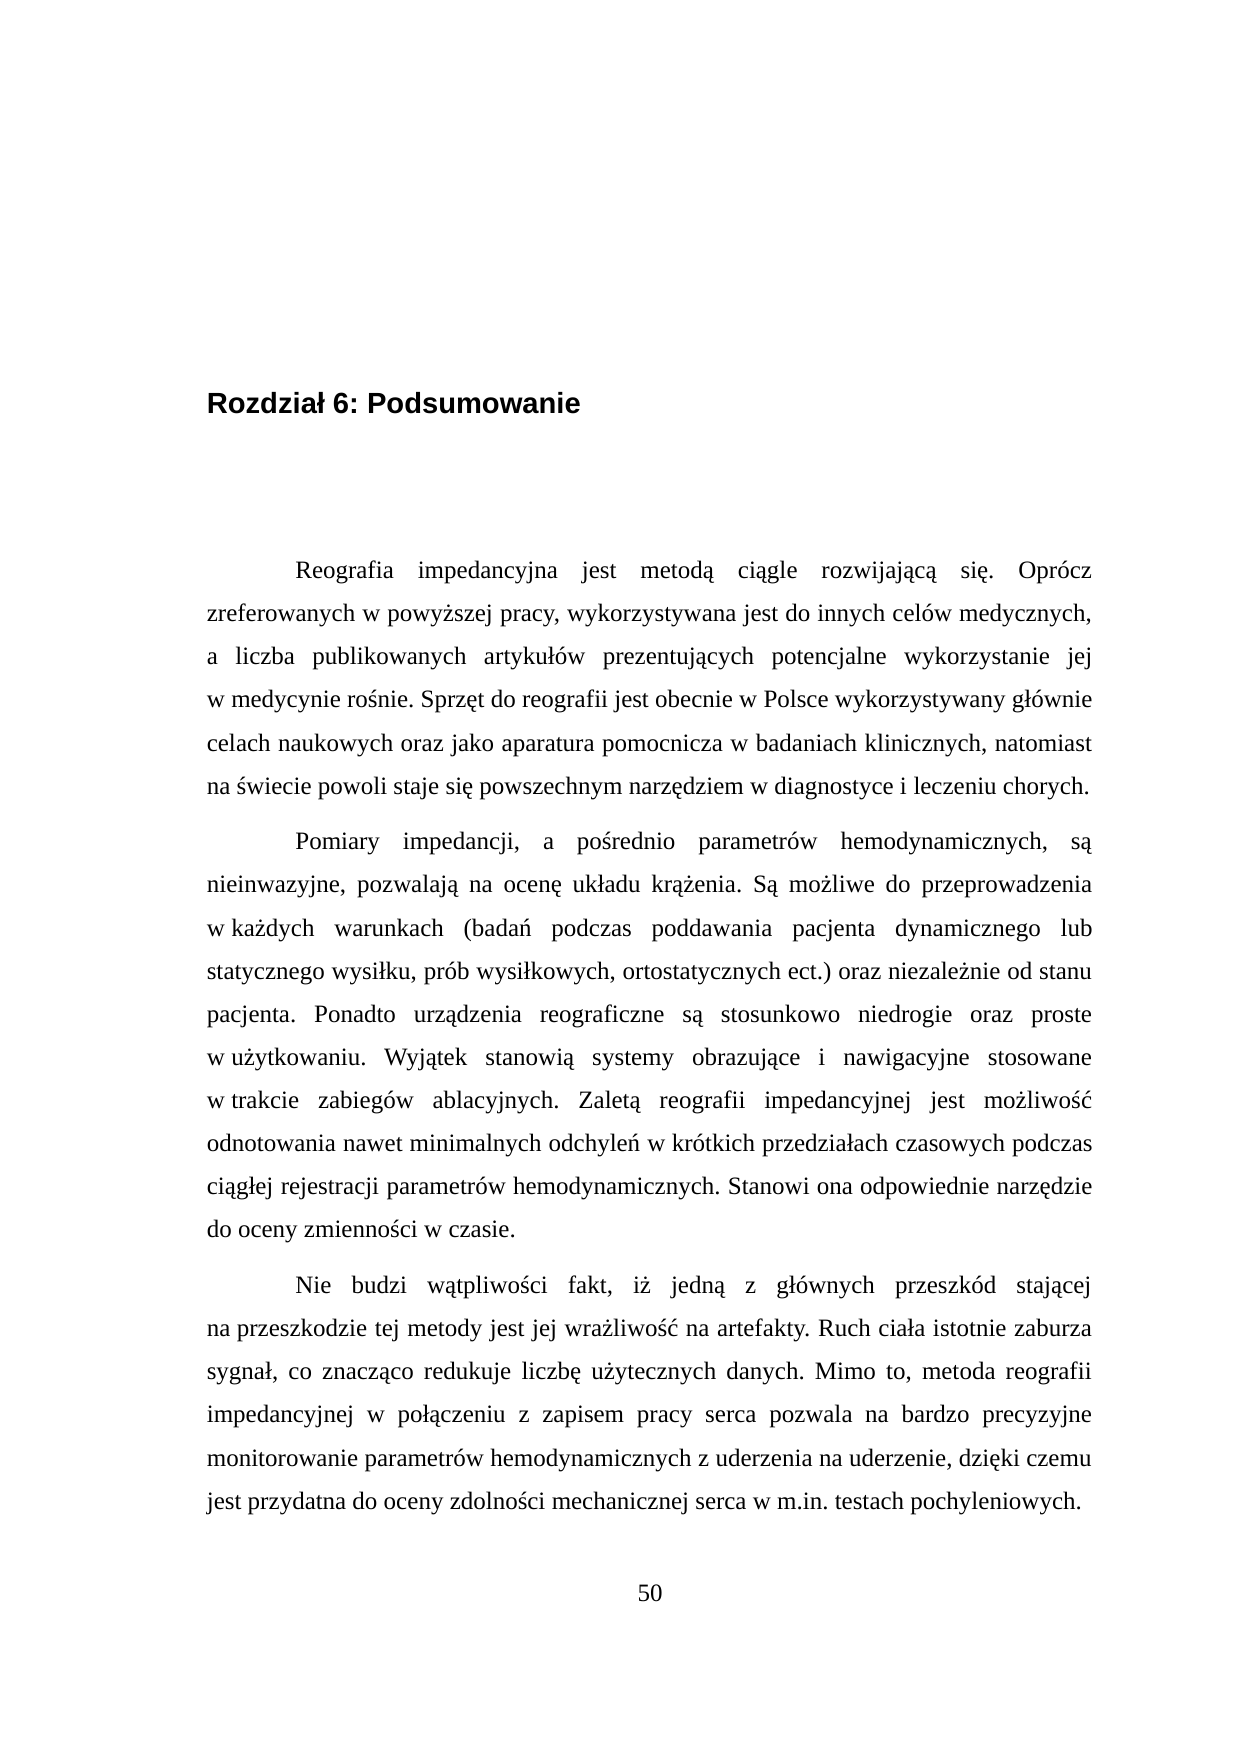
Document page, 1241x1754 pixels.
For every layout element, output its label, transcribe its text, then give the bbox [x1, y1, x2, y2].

text Reografia impedancyjna jest metodą ciągle rozwijającą się. Oprócz zreferowanych w powyższej pracy, wykorzystywana jest do innych celów medycznych, a liczba publikowanych artykułów prezentujących potencjalne wykorzystanie jej w medycynie rośnie. Sprzęt do reografii jest obecnie w Polsce wykorzystywany głównie celach naukowych oraz jako aparatura pomocnicza w badaniach klinicznych, natomiast na świecie powoli staje się powszechnym narzędziem w diagnostyce i leczeniu chorych. [207, 555, 1093, 799]
text Nie budzi wątpliwości fakt, iż jedną z głównych przeszkód stającej na przeszkodzie tej metody jest jej wrażliwość na artefakty. Ruch ciała istotnie zaburza sygnał, co znacząco redukuje liczbę użytecznych danych. Mimo to, metoda reografii impedancyjnej w połączeniu z zapisem pracy serca pozwala na bardzo precyzyjne monitorowanie parametrów hemodynamicznych z uderzenia na uderzenie, dzięki czemu jest przydatna do oceny zdolności mechanicznej serca w m.in. testach pochyleniowych. [207, 1270, 1093, 1514]
text Pomiary impedancji, a pośrednio parametrów hemodynamicznych, są nieinwazyjne, pozwalają na ocenę układu krążenia. Są możliwe do przeprowadzenia w każdych warunkach (badań podczas poddawania pacjenta dynamicznego lub statycznego wysiłku, prób wysiłkowych, ortostatycznych ect.) oraz niezależnie od stanu pacjenta. Ponadto urządzenia reograficzne są stosunkowo niedrogie oraz proste w użytkowaniu. Wyjątek stanowią systemy obrazujące i nawigacyjne stosowane w trakcie zabiegów ablacyjnych. Zaletą reografii impedancyjnej jest możliwość odnotowania nawet minimalnych odchyleń w krótkich przedziałach czasowych podczas ciągłej rejestracji parametrów hemodynamicznych. Stanowi ona odpowiednie narzędzie do oceny zmienności w czasie. [207, 826, 1093, 1243]
subtitle Rozdział 6: Podsumowanie [207, 386, 1093, 419]
